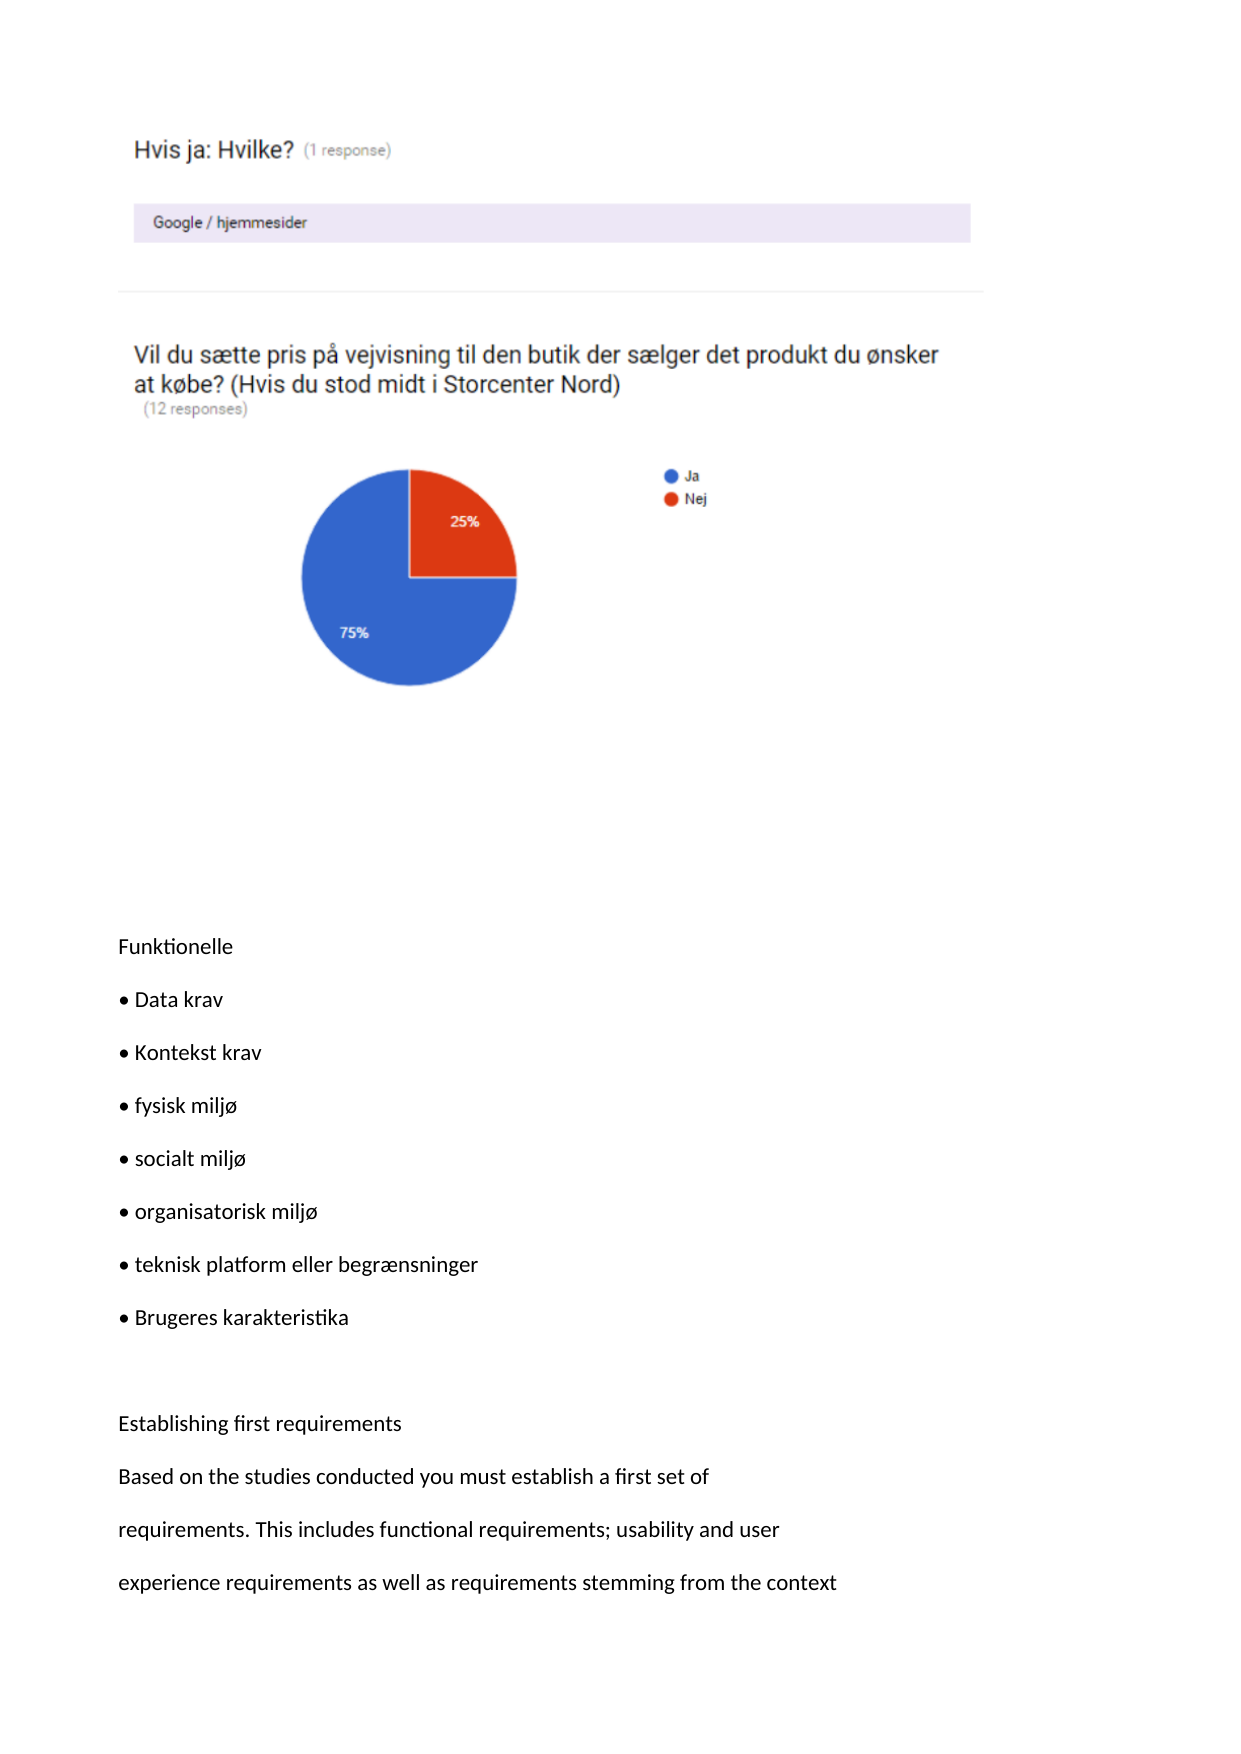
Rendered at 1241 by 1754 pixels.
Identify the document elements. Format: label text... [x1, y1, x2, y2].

text Establishing first requirements [118, 1409, 1122, 1437]
text experience requirements as well as requirements stemming from the context [118, 1568, 1122, 1597]
text • teknisk platform eller begrænsninger [118, 1250, 1122, 1278]
text • socialt miljø [118, 1144, 1122, 1172]
text requirements. This includes functional requirements; usability and user [118, 1516, 1122, 1543]
text Funktionelle [118, 932, 1122, 960]
text • fysisk miljø [118, 1091, 1122, 1119]
text • Brugeres karakteristika [118, 1303, 1122, 1331]
text • Kontekst krav [118, 1038, 1122, 1066]
text • organisatorisk miljø [118, 1197, 1122, 1225]
text Based on the studies conducted you must establish a first set of [118, 1462, 1122, 1491]
text • Data krav [118, 985, 1122, 1013]
